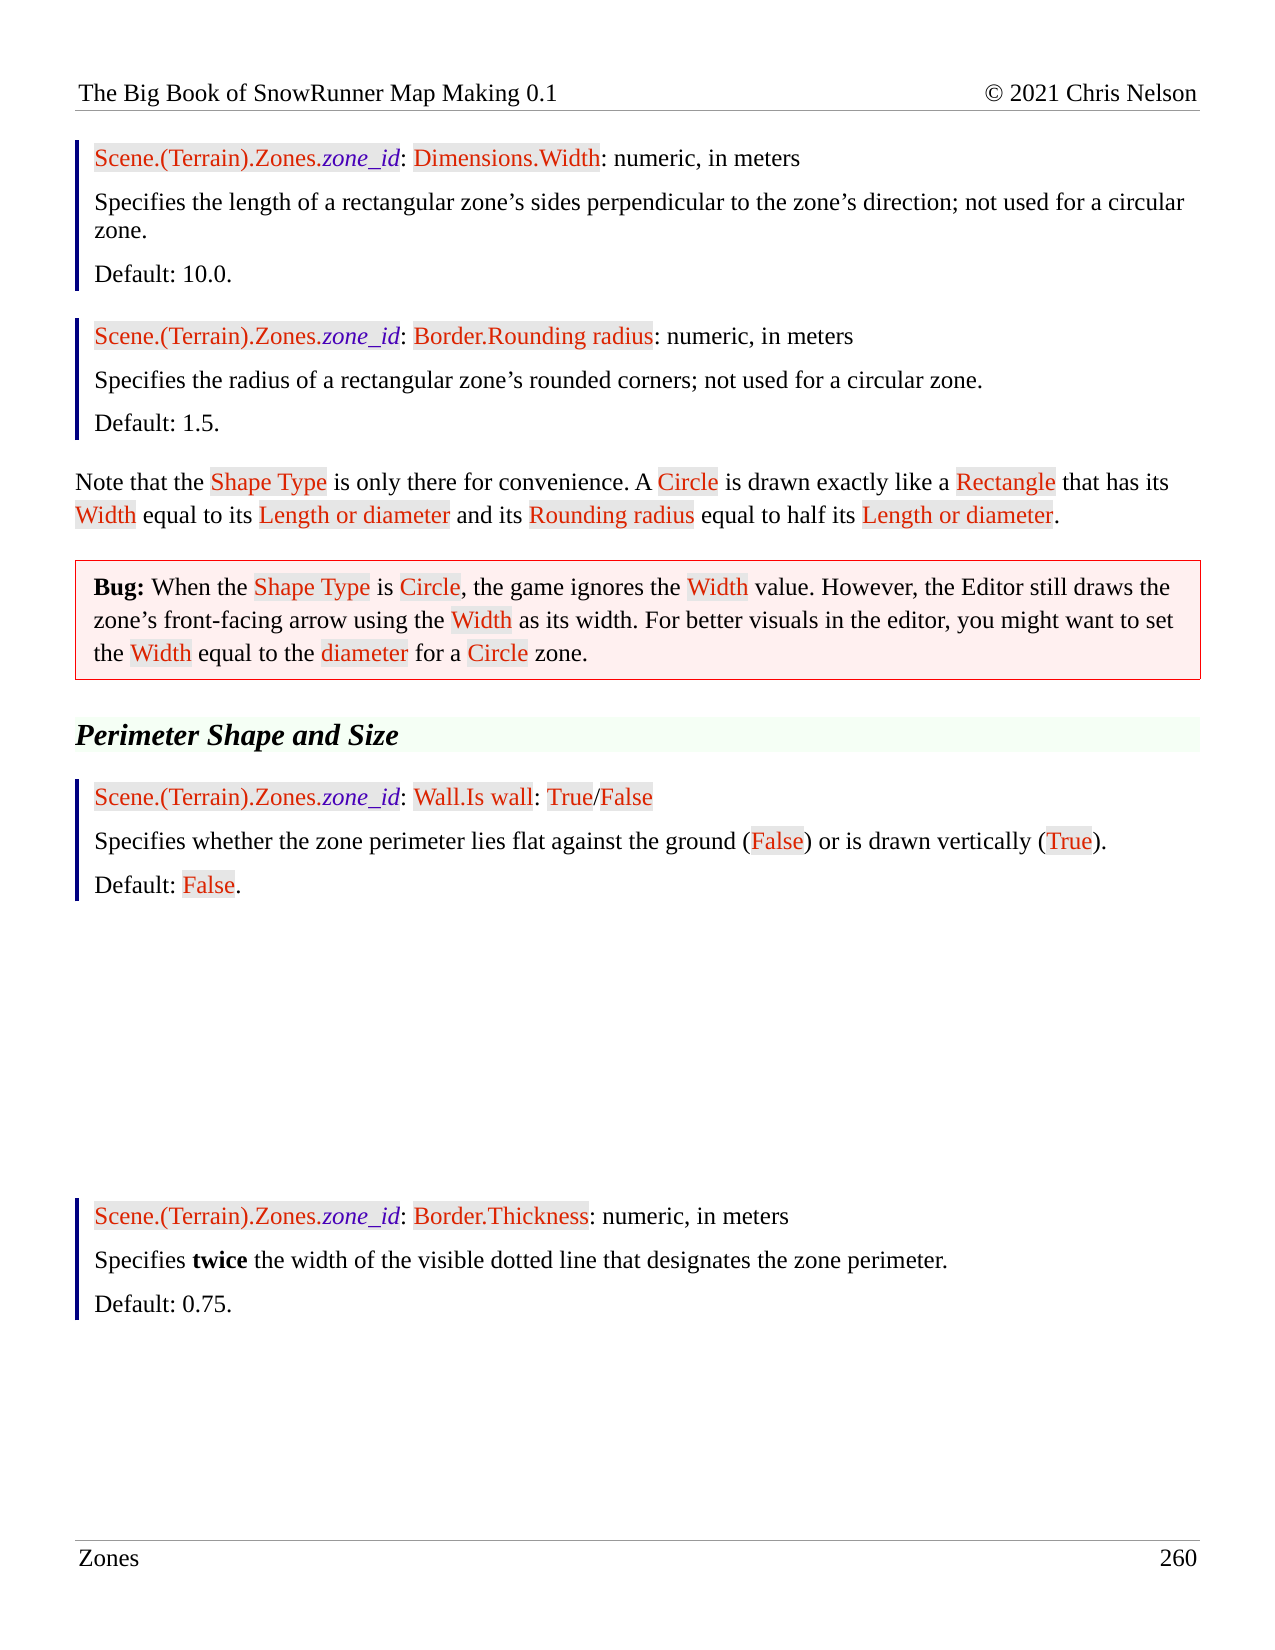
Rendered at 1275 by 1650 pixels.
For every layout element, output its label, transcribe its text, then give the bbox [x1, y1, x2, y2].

text Scene.(Terrain).Zones.zone_id: Wall.Is wall: True/False [79, 779, 1200, 811]
subtitle Perimeter Shape and Size [75, 717, 1200, 752]
text Default: 0.75. [79, 1286, 1200, 1320]
text Default: 1.5. [79, 405, 1200, 440]
text Note that the Shape Type is only there for convenience. A Circle is drawn exactly like a Rectangle that has its Width equal to its Length or diameter and its Rounding radius equal to half its Length or diameter. [75, 467, 1200, 529]
text Specifies the radius of a rectangular zone’s rounded corners; not used for a circular zone. [79, 362, 1200, 393]
text Default: False. [79, 867, 1200, 901]
list When the Shape Type is Circle, the game ignores the Width value. However, the Editor still draws the zone’s front-facing arrow using the Width as its width. For better visuals in the editor, you might want to set the Width equal to the diameter for a Circle zone. [76, 561, 1200, 679]
text Specifies twice the width of the visible dotted line that designates the zone perimeter. [79, 1242, 1200, 1274]
text Scene.(Terrain).Zones.zone_id: Border.Thickness: numeric, in meters [79, 1198, 1200, 1230]
text Specifies the length of a rectangular zone’s sides perpendicular to the zone’s direction; not used for a circular zone. [79, 184, 1200, 244]
text Scene.(Terrain).Zones.zone_id: Dimensions.Width: numeric, in meters [79, 140, 1200, 172]
text Default: 10.0. [79, 256, 1200, 291]
text Specifies whether the zone perimeter lies flat against the ground (False) or is drawn vertically (True). [79, 823, 1200, 855]
text Scene.(Terrain).Zones.zone_id: Border.Rounding radius: numeric, in meters [79, 318, 1200, 350]
